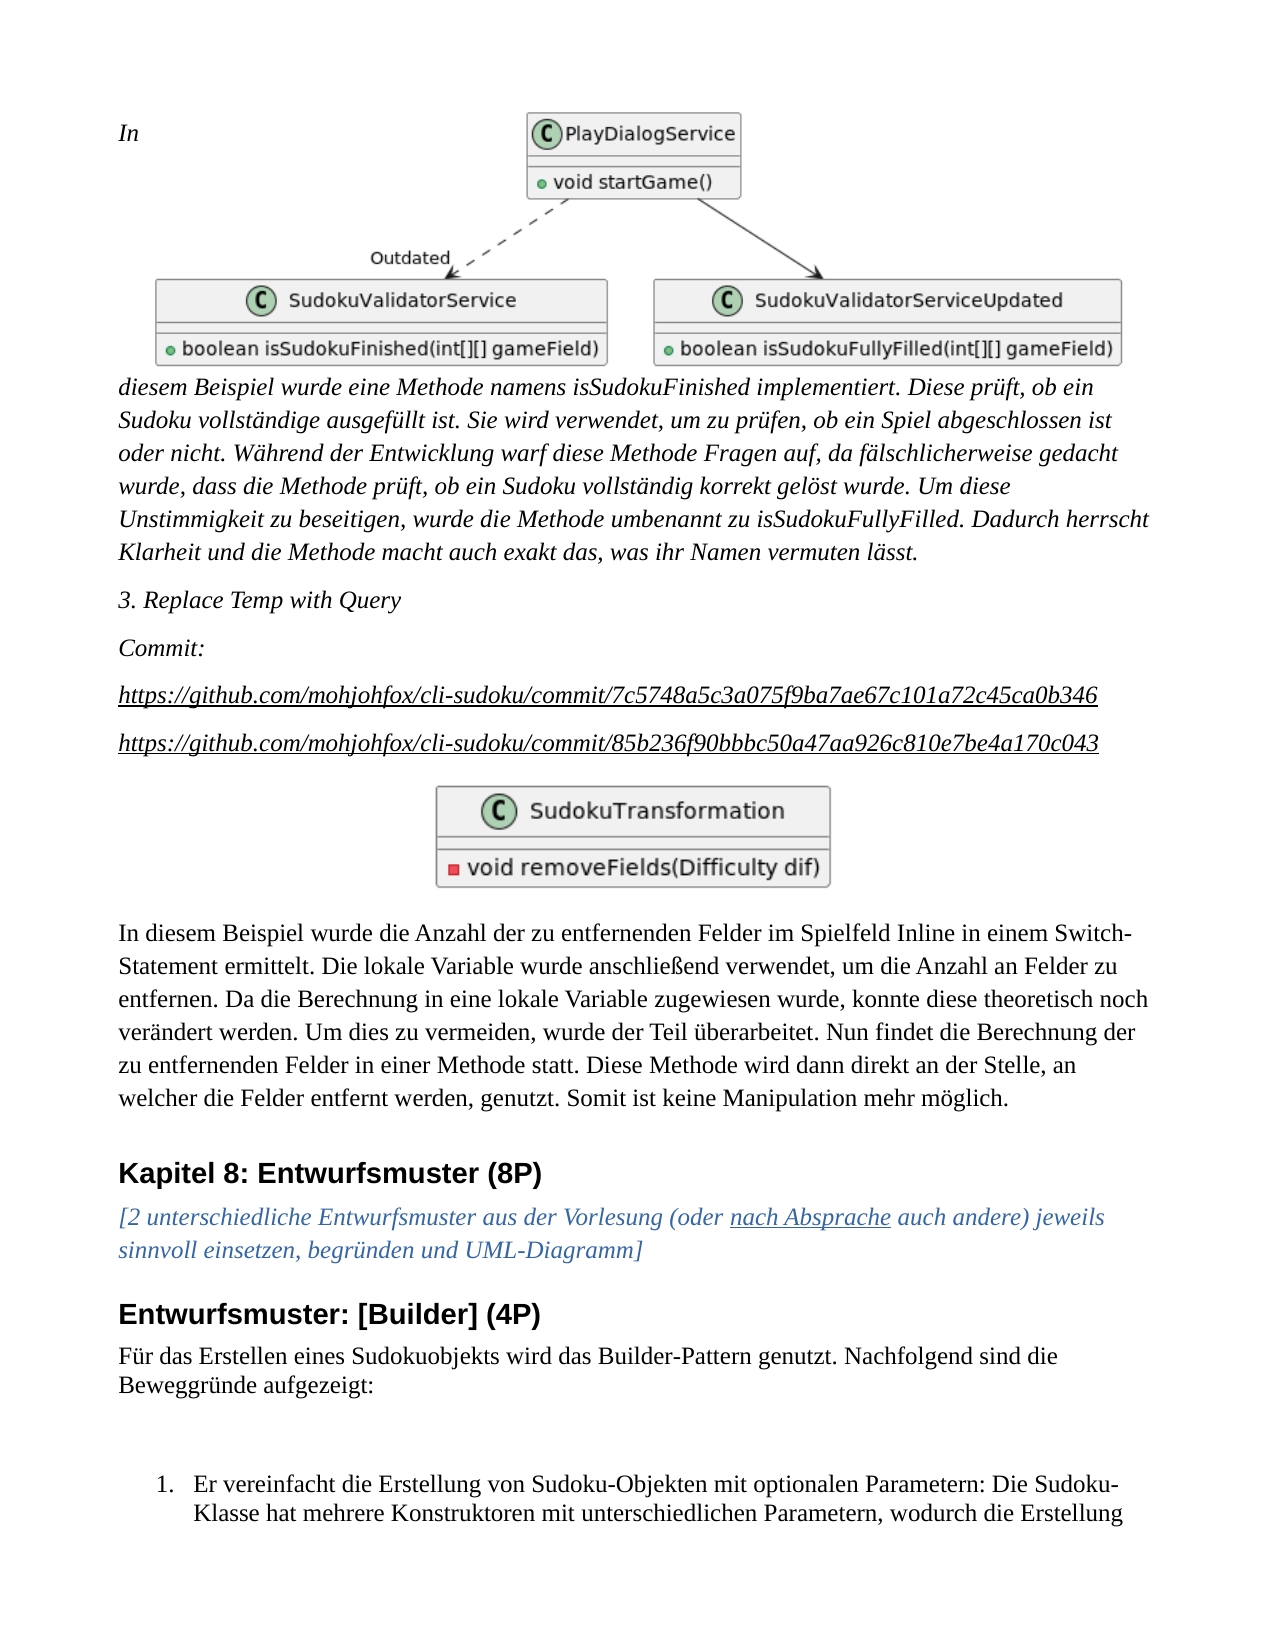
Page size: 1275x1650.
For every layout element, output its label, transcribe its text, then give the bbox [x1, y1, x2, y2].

text https://github.com/mohjohfox/cli-sudoku/commit/85b236f90bbbc50a47aa926c810e7be4a170c043 [118, 728, 1157, 757]
text In diesem Beispiel wurde die Anzahl der zu entfernenden Felder im Spielfeld Inline in einem Switch-Statement ermittelt. Die lokale Variable wurde anschließend verwendet, um die Anzahl an Felder zu entfernen. Da die Berechnung in eine lokale Variable zugewiesen wurde, konnte diese theoretisch noch verändert werden. Um dies zu vermeiden, wurde der Teil überarbeitet. Nun findet die Berechnung der zu entfernenden Felder in einer Methode statt. Diese Methode wird dann direkt an der Stelle, an welcher die Felder entfernt werden, genutzt. Somit ist keine Manipulation mehr möglich. [118, 918, 1157, 1112]
subtitle Kapitel 8: Entwurfsmuster (8P) [118, 1156, 1157, 1189]
list Er vereinfacht die Erstellung von Sudoku-Objekten mit optionalen Parametern: Die Sudoku-Klasse hat mehrere Konstruktoren mit unterschiedlichen Parametern, wodurch die Erstellung [156, 1469, 1157, 1527]
text In diesem Beispiel wurde eine Methode namens isSudokuFinished implementiert. Diese prüft, ob ein Sudoku vollständige ausgefüllt ist. Sie wird verwendet, um zu prüfen, ob ein Spiel abgeschlossen ist oder nicht. Während der Entwicklung warf diese Methode Fragen auf, da fälschlicherweise gedacht wurde, dass die Methode prüft, ob ein Sudoku vollständig korrekt gelöst wurde. Um diese Unstimmigkeit zu beseitigen, wurde die Methode umbenannt zu isSudokuFullyFilled. Dadurch herrscht Klarheit und die Methode macht auch exakt das, was ihr Namen vermuten lässt. [118, 118, 1157, 566]
text Commit: [118, 633, 1157, 661]
subtitle Entwurfsmuster: [Builder] (4P) [118, 1297, 1157, 1331]
text https://github.com/mohjohfox/cli-sudoku/commit/7c5748a5c3a075f9ba7ae67c101a72c45ca0b346 [118, 680, 1157, 709]
text Für das Erstellen eines Sudokuobjekts wird das Builder-Pattern genutzt. Nachfolgend sind die Beweggründe aufgezeigt: [118, 1341, 1157, 1399]
text [2 unterschiedliche Entwurfsmuster aus der Vorlesung (oder nach Absprache auch andere) jeweils sinnvoll einsetzen, begründen und UML-Diagramm] [118, 1202, 1157, 1264]
text 3. Replace Temp with Query [118, 585, 1157, 614]
